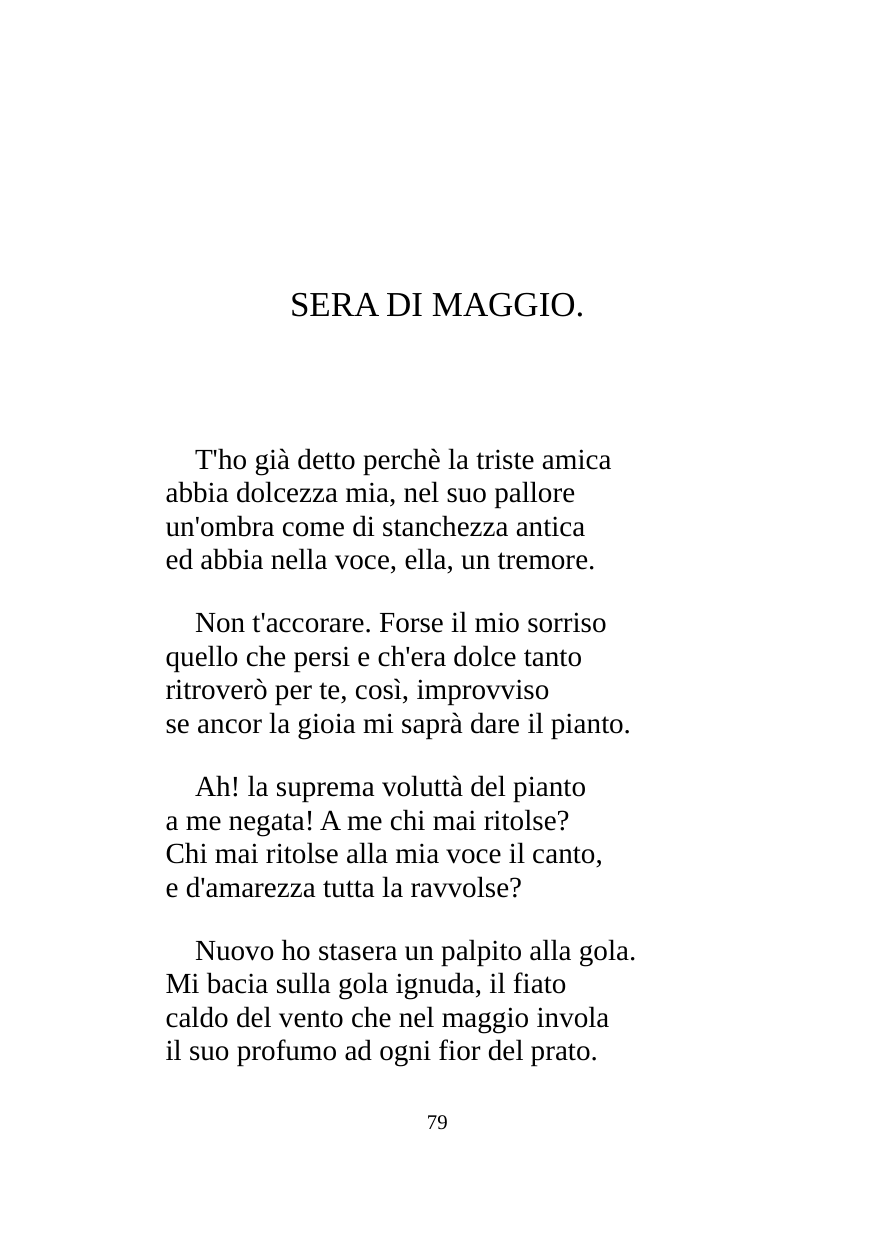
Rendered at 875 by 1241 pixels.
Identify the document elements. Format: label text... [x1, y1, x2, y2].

text Nuovo ho stasera un palpito alla gola. Mi bacia sulla gola ignuda, il fiato caldo del vento che nel maggio invola il suo profumo ad ogni fior del prato. [165, 933, 768, 1067]
text T'ho già detto perchè la triste amica abbia dolcezza mia, nel suo pallore un'ombra come di stanchezza antica ed abbia nella voce, ella, un tremore. [165, 442, 768, 576]
text Ah! la suprema voluttà del pianto a me negata! A me chi mai ritolse? Chi mai ritolse alla mia voce il canto, e d'amarezza tutta la ravvolse? [165, 769, 768, 903]
subtitle SERA DI MAGGIO. [106, 283, 768, 324]
text Non t'accorare. Forse il mio sorriso quello che persi e ch'era dolce tanto ritroverò per te, così, improvviso se ancor la gioia mi saprà dare il pianto. [165, 605, 768, 739]
